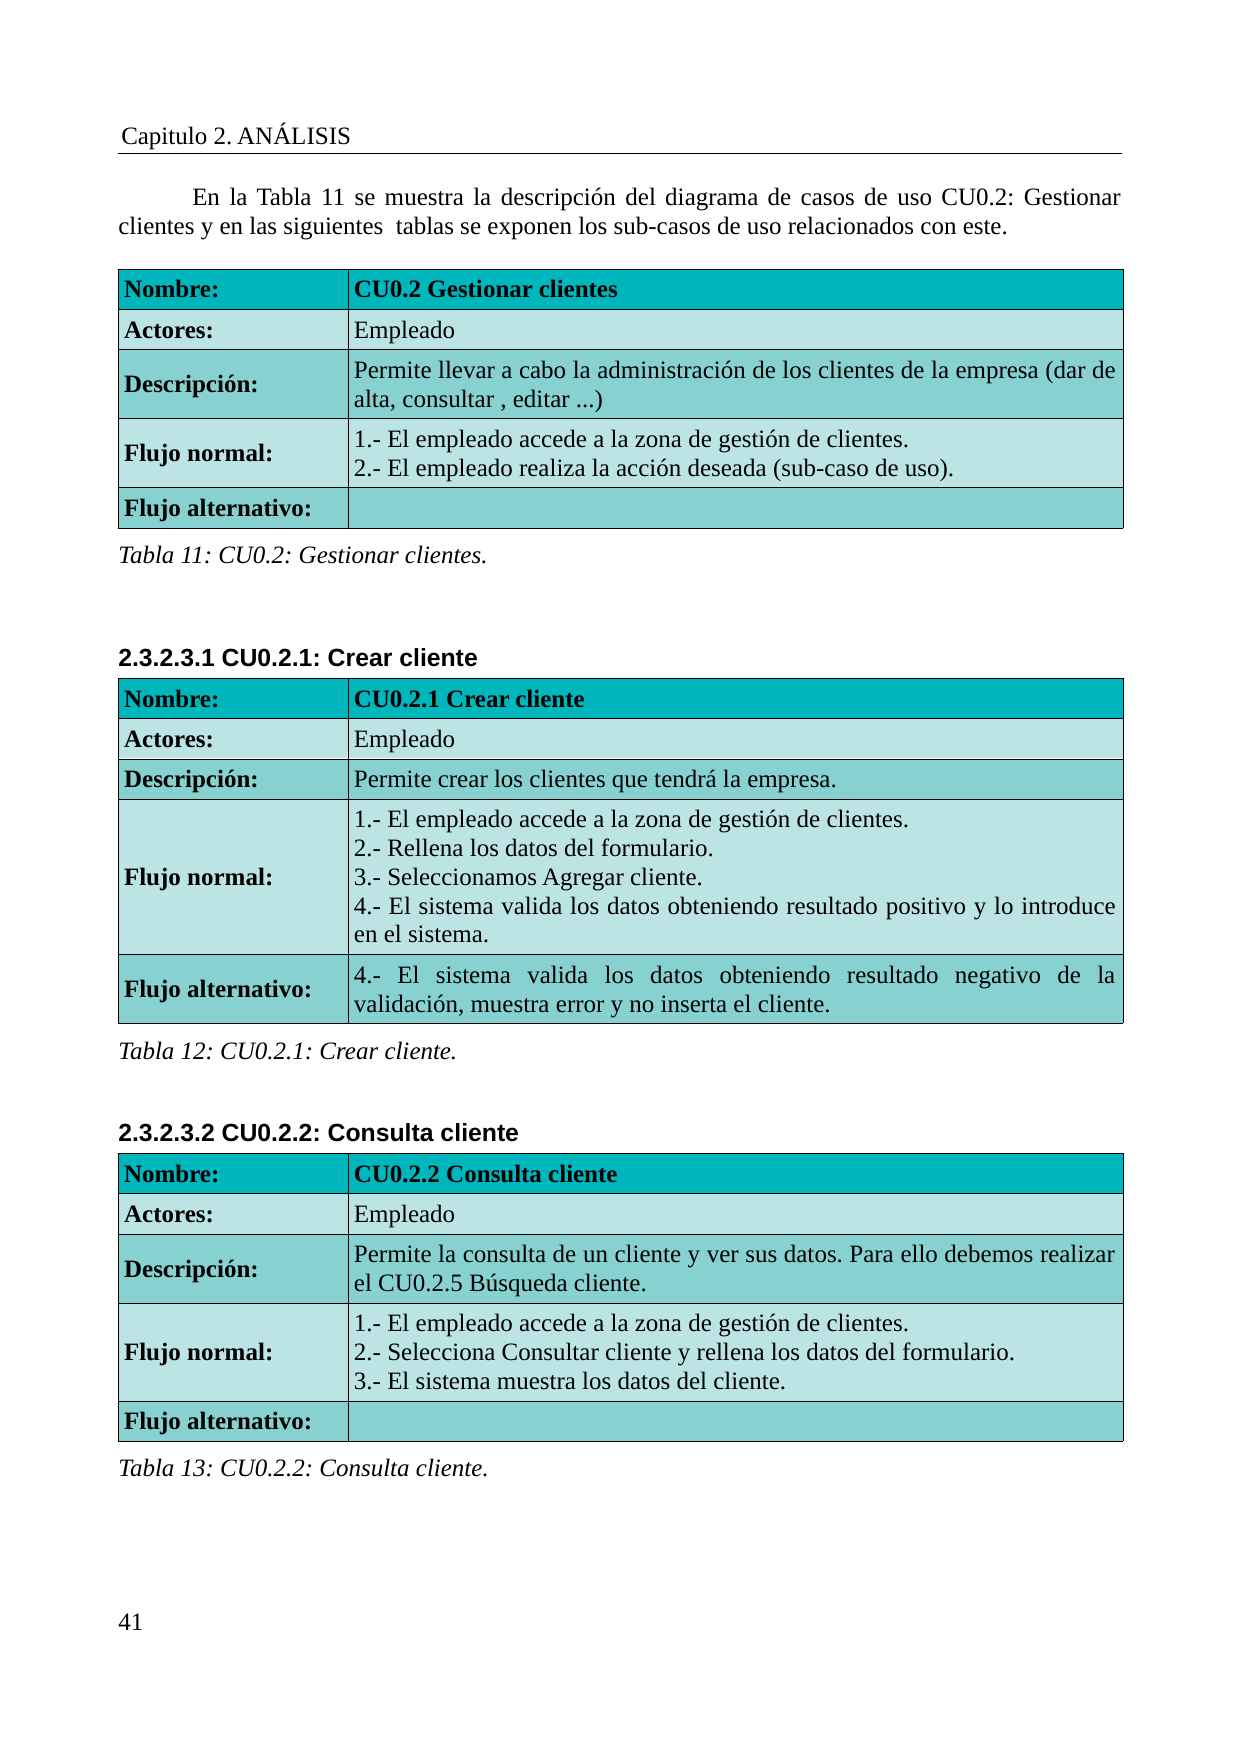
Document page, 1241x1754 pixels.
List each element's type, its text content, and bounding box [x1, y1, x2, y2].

text Tabla 12: CU0.2.1: Crear cliente. [118, 1036, 1122, 1064]
table_cell Permite la consulta de un cliente y ver sus datos. Para ello debemos realizar el CU0.2.5 Búsqueda cliente. [349, 1235, 1123, 1303]
table_cell 4.- El sistema valida los datos obteniendo resultado negativo de la validación, muestra error y no inserta el cliente. [349, 955, 1123, 1023]
table_cell 1.- El empleado accede a la zona de gestión de clientes. 2.- Selecciona Consultar cliente y rellena los datos del formulario. 3.- El sistema muestra los datos del cliente. [349, 1304, 1123, 1401]
subtitle 2.3.2.3.2 CU0.2.2: Consulta cliente [118, 1118, 1122, 1147]
text Tabla 11: CU0.2: Gestionar clientes. [118, 540, 1122, 569]
table_cell [349, 488, 1123, 528]
table_header CU0.2 Gestionar clientes [349, 270, 1123, 309]
table_cell Flujo normal: [119, 1304, 348, 1401]
table_cell Actores: [119, 719, 348, 758]
subtitle 2.3.2.3.1 CU0.2.1: Crear cliente [118, 643, 1122, 672]
table_cell Actores: [119, 1194, 348, 1234]
table_cell Flujo normal: [119, 419, 348, 487]
table_cell Descripción: [119, 350, 348, 418]
table_cell Empleado [349, 719, 1123, 758]
table_header CU0.2.2 Consulta cliente [349, 1154, 1123, 1193]
table_cell 1.- El empleado accede a la zona de gestión de clientes. 2.- Rellena los datos del formulario. 3.- Seleccionamos Agregar cliente. 4.- El sistema valida los datos obteniendo resultado positivo y lo introduce en el sistema. [349, 800, 1123, 954]
table_header CU0.2.1 Crear cliente [349, 679, 1123, 718]
table_cell Flujo alternativo: [119, 488, 348, 528]
table_cell [349, 1402, 1123, 1441]
table_cell Permite crear los clientes que tendrá la empresa. [349, 760, 1123, 799]
table_cell Flujo alternativo: [119, 955, 348, 1023]
table_cell Empleado [349, 310, 1123, 349]
table_header Nombre: [119, 270, 348, 309]
table_header Nombre: [119, 1154, 348, 1193]
table_cell Descripción: [119, 760, 348, 799]
table_header Nombre: [119, 679, 348, 718]
table_cell Flujo normal: [119, 800, 348, 954]
table_cell Empleado [349, 1194, 1123, 1234]
table_cell Actores: [119, 310, 348, 349]
text Tabla 13: CU0.2.2: Consulta cliente. [118, 1453, 1122, 1482]
table_cell Flujo alternativo: [119, 1402, 348, 1441]
table_cell Descripción: [119, 1235, 348, 1303]
table_cell 1.- El empleado accede a la zona de gestión de clientes. 2.- El empleado realiza la acción deseada (sub-caso de uso). [349, 419, 1123, 487]
text En la Tabla 11 se muestra la descripción del diagrama de casos de uso CU0.2: Gestionar clientes y en las siguientes tablas se exponen los sub-casos de uso relacionados con este. [118, 182, 1122, 240]
table_cell Permite llevar a cabo la administración de los clientes de la empresa (dar de alta, consultar , editar ...) [349, 350, 1123, 418]
